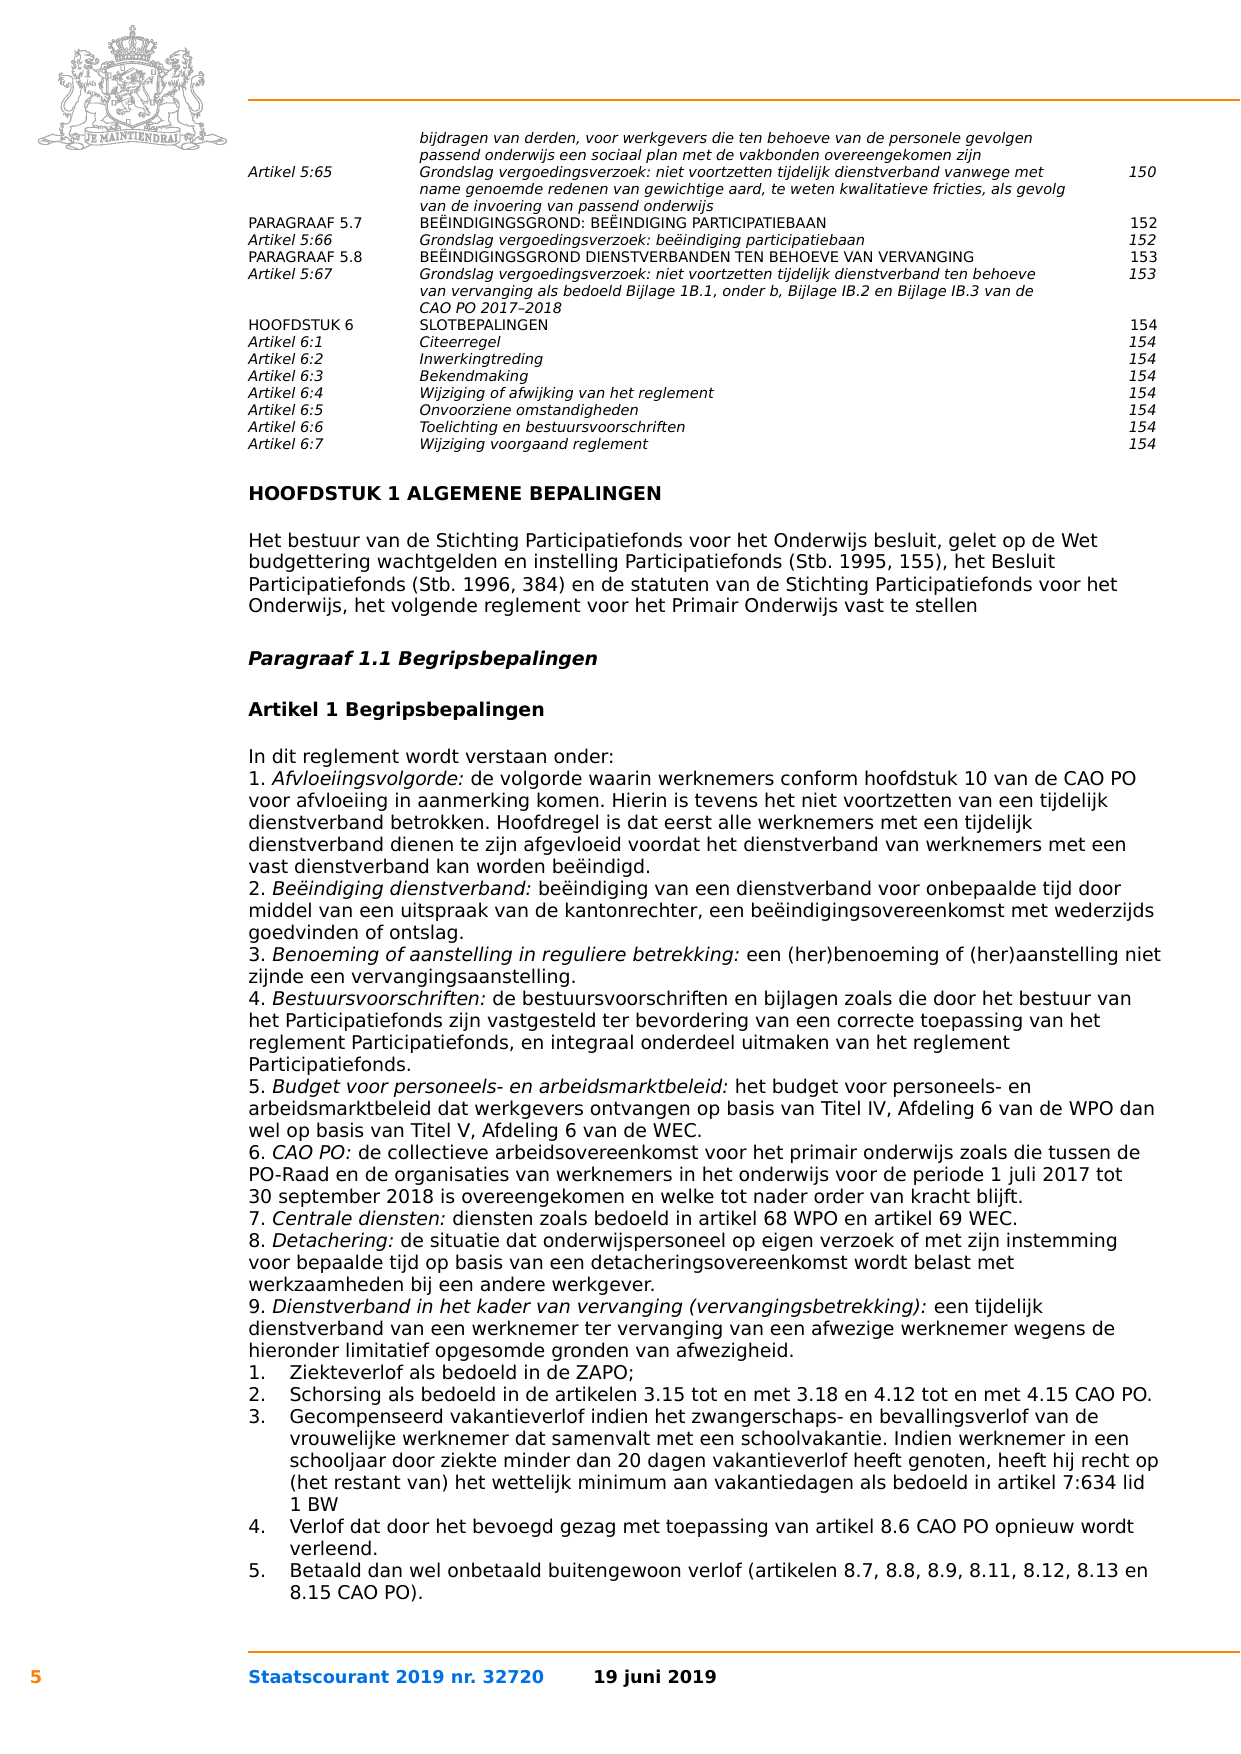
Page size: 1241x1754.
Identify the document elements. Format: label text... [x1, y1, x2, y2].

table_cell Artikel 6:5 [248, 402, 413, 418]
text 1. Afvloeiingsvolgorde: de volgorde waarin werknemers conform hoofdstuk 10 van de CAO PO voor afvloeiing in aanmerking komen. Hierin is tevens het niet voortzetten van een tijdelijk dienstverband betrokken. Hoofdregel is dat eerst alle werknemers met een tijdelijk dienstverband dienen te zijn afgevloeid voordat het dienstverband van werknemers met een vast dienstverband kan worden beëindigd. [248, 768, 1163, 878]
text 7. Centrale diensten: diensten zoals bedoeld in artikel 68 WPO en artikel 69 WEC. [248, 1208, 1163, 1230]
text 2. Beëindiging dienstverband: beëindiging van een dienstverband voor onbepaalde tijd door middel van een uitspraak van de kantonrechter, een beëindigingsovereenkomst met wederzijds goedvinden of ontslag. [248, 878, 1163, 944]
table_cell Artikel 6:1 [248, 334, 413, 351]
table_cell HOOFDSTUK 6 [248, 317, 413, 334]
table_cell 152 [1074, 232, 1163, 249]
table_cell 154 [1074, 419, 1163, 436]
table_cell 154 [1074, 317, 1163, 334]
text 8. Detachering: de situatie dat onderwijspersoneel op eigen verzoek of met zijn instemming voor bepaalde tijd op basis van een detacheringsovereenkomst wordt belast met werkzaamheden bij een andere werkgever. [248, 1230, 1163, 1296]
subtitle HOOFDSTUK 1 ALGEMENE BEPALINGEN [248, 482, 1163, 504]
table_cell bijdragen van derden, voor werkgevers die ten behoeve van de personele gevolgen passend onderwijs een sociaal plan met de vakbonden overeengekomen zijn [414, 130, 1074, 164]
text Het bestuur van de Stichting Participatiefonds voor het Onderwijs besluit, gelet op de Wet budgettering wachtgelden en instelling Participatiefonds (Stb. 1995, 155), het Besluit Participatiefonds (Stb. 1996, 384) en de statuten van de Stichting Participatiefonds voor het Onderwijs, het volgende reglement voor het Primair Onderwijs vast te stellen [248, 529, 1163, 617]
table_cell Grondslag vergoedingsverzoek: beëindiging participatiebaan [414, 232, 1074, 249]
table_cell Inwerkingtreding [414, 351, 1074, 368]
table_cell PARAGRAAF 5.7 [248, 215, 413, 232]
subtitle Paragraaf 1.1 Begripsbepalingen [248, 647, 1163, 669]
text 5. Betaald dan wel onbetaald buitengewoon verlof (artikelen 8.7, 8.8, 8.9, 8.11, 8.12, 8.13 en 8.15 CAO PO). [248, 1559, 1163, 1603]
table_cell Toelichting en bestuursvoorschriften [414, 419, 1074, 436]
table_cell Artikel 6:3 [248, 368, 413, 384]
table_cell Artikel 6:7 [248, 436, 413, 452]
table_cell 154 [1074, 334, 1163, 351]
table_cell Wijziging voorgaand reglement [414, 436, 1074, 452]
text 3. Benoeming of aanstelling in reguliere betrekking: een (her)benoeming of (her)aanstelling niet zijnde een vervangingsaanstelling. [248, 944, 1163, 988]
table_cell Artikel 5:67 [248, 266, 413, 317]
table_cell Artikel 5:66 [248, 232, 413, 249]
table_cell Artikel 6:4 [248, 385, 413, 402]
table_cell Onvoorziene omstandigheden [414, 402, 1074, 418]
table_cell Artikel 6:6 [248, 419, 413, 436]
picture [38, 25, 227, 150]
table_cell Grondslag vergoedingsverzoek: niet voortzetten tijdelijk dienstverband vanwege met name genoemde redenen van gewichtige aard, te weten kwalitatieve fricties, als gevolg van de invoering van passend onderwijs [414, 164, 1074, 215]
table_cell 154 [1074, 368, 1163, 384]
table_cell PARAGRAAF 5.8 [248, 249, 413, 266]
text 4. Bestuursvoorschriften: de bestuursvoorschriften en bijlagen zoals die door het bestuur van het Participatiefonds zijn vastgesteld ter bevordering van een correcte toepassing van het reglement Participatiefonds, en integraal onderdeel uitmaken van het reglement Participatiefonds. [248, 988, 1163, 1076]
table_cell 153 [1074, 266, 1163, 317]
table_cell 153 [1074, 249, 1163, 266]
table_cell BEËINDIGINGSGROND: BEËINDIGING PARTICIPATIEBAAN [414, 215, 1074, 232]
text 6. CAO PO: de collectieve arbeidsovereenkomst voor het primair onderwijs zoals die tussen de PO-Raad en de organisaties van werknemers in het onderwijs voor de periode 1 juli 2017 tot 30 september 2018 is overeengekomen en welke tot nader order van kracht blijft. [248, 1142, 1163, 1208]
table_cell SLOTBEPALINGEN [414, 317, 1074, 334]
table_cell 154 [1074, 436, 1163, 452]
table_cell Grondslag vergoedingsverzoek: niet voortzetten tijdelijk dienstverband ten behoeve van vervanging als bedoeld Bijlage 1B.1, onder b, Bijlage IB.2 en Bijlage IB.3 van de CAO PO 2017–2018 [414, 266, 1074, 317]
table_cell BEËINDIGINGSGROND DIENSTVERBANDEN TEN BEHOEVE VAN VERVANGING [414, 249, 1074, 266]
table_cell 154 [1074, 402, 1163, 418]
table_cell [1074, 130, 1163, 164]
table_cell [248, 130, 413, 164]
text 1. Ziekteverlof als bedoeld in de ZAPO; [248, 1362, 1163, 1384]
text 4. Verlof dat door het bevoegd gezag met toepassing van artikel 8.6 CAO PO opnieuw wordt verleend. [248, 1516, 1163, 1559]
table_cell Bekendmaking [414, 368, 1074, 384]
table_cell Citeerregel [414, 334, 1074, 351]
text 2. Schorsing als bedoeld in de artikelen 3.15 tot en met 3.18 en 4.12 tot en met 4.15 CAO PO. [248, 1384, 1163, 1406]
table_cell 154 [1074, 385, 1163, 402]
table_cell 152 [1074, 215, 1163, 232]
text 9. Dienstverband in het kader van vervanging (vervangingsbetrekking): een tijdelijk dienstverband van een werknemer ter vervanging van een afwezige werknemer wegens de hieronder limitatief opgesomde gronden van afwezigheid. [248, 1296, 1163, 1362]
table_cell Wijziging of afwijking van het reglement [414, 385, 1074, 402]
subtitle Artikel 1 Begripsbepalingen [248, 699, 1163, 721]
table_cell 150 [1074, 164, 1163, 215]
table_cell Artikel 5:65 [248, 164, 413, 215]
text 5. Budget voor personeels- en arbeidsmarktbeleid: het budget voor personeels- en arbeidsmarktbeleid dat werkgevers ontvangen op basis van Titel IV, Afdeling 6 van de WPO dan wel op basis van Titel V, Afdeling 6 van de WEC. [248, 1076, 1163, 1142]
table_cell Artikel 6:2 [248, 351, 413, 368]
text 3. Gecompenseerd vakantieverlof indien het zwangerschaps- en bevallingsverlof van de vrouwelijke werknemer dat samenvalt met een schoolvakantie. Indien werknemer in een schooljaar door ziekte minder dan 20 dagen vakantieverlof heeft genoten, heeft hij recht op (het restant van) het wettelijk minimum aan vakantiedagen als bedoeld in artikel 7:634 lid 1 BW [248, 1406, 1163, 1516]
table_cell 154 [1074, 351, 1163, 368]
text In dit reglement wordt verstaan onder: [248, 746, 1163, 768]
